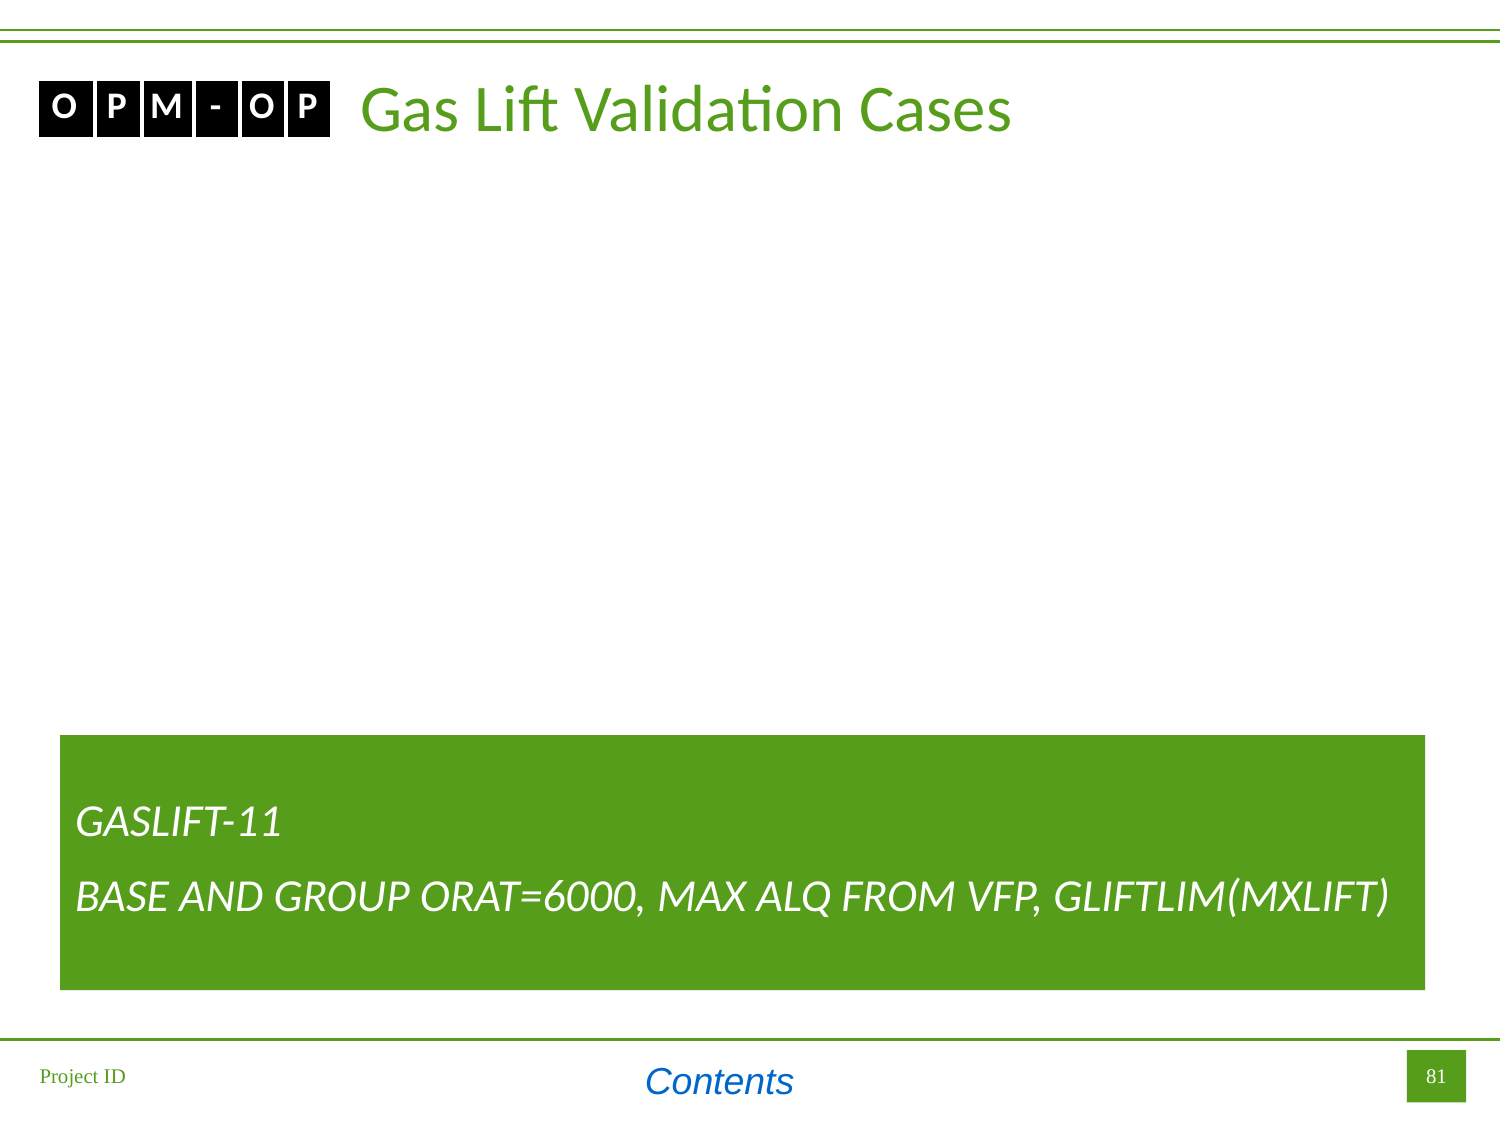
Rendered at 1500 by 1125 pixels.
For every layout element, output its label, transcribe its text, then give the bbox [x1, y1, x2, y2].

list GASLIFT-11 Base and group ORAT=6000, Max ALQ from VFP, GLIFTLIM(MXLIFT) [60, 735, 1426, 991]
title Gas Lift Validation Cases [360, 77, 1425, 153]
